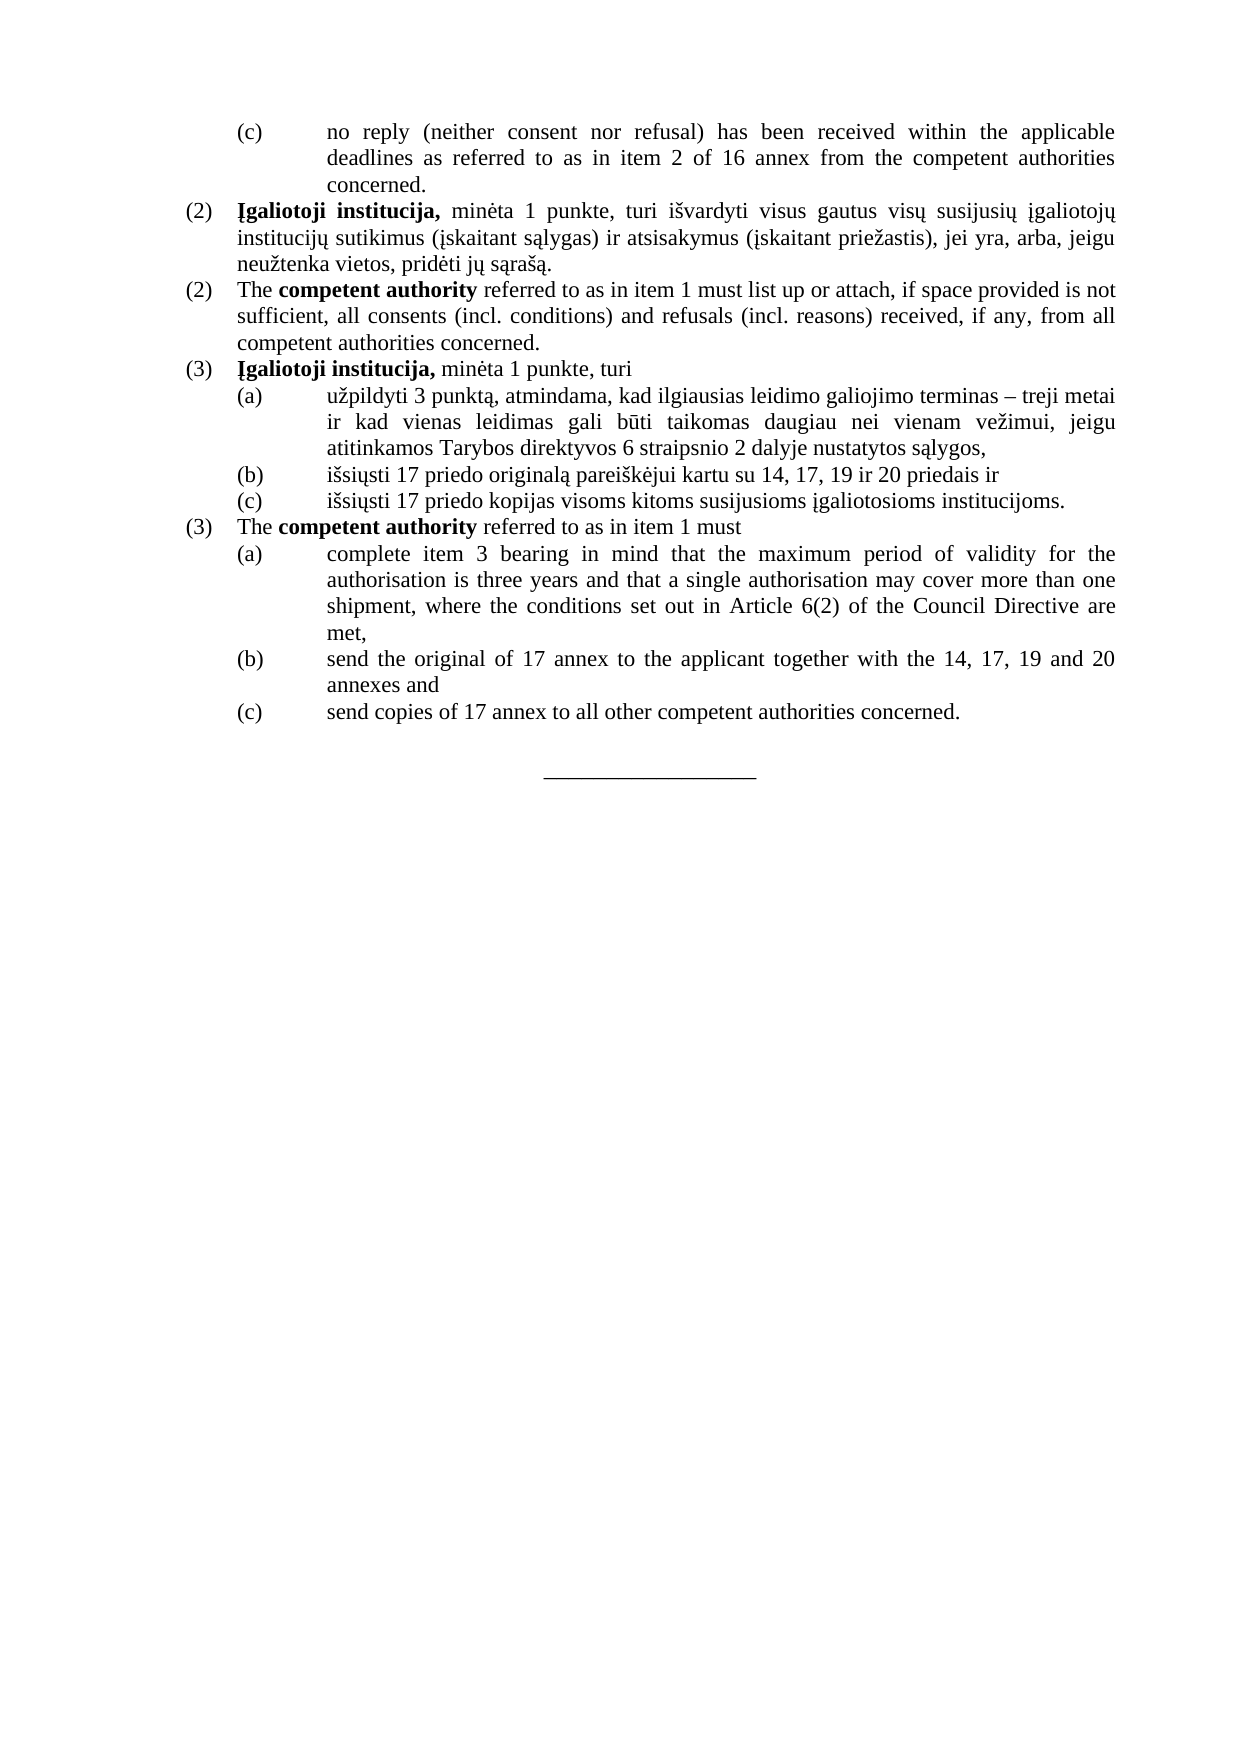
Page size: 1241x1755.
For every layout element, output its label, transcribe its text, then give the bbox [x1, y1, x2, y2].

table_cell (3) [181, 514, 233, 540]
table_cell send copies of 17 annex to all other competent authorities concerned. [323, 698, 1121, 724]
table_cell [181, 118, 233, 197]
table_cell išsiųsti 17 priedo originalą pareiškėjui kartu su 14, 17, 19 ir 20 priedais ir [323, 461, 1121, 487]
table_cell [181, 487, 233, 513]
table_cell (c) [233, 487, 322, 513]
table_cell [181, 645, 233, 698]
table_cell [181, 698, 233, 724]
table_cell [181, 540, 233, 645]
table_cell (3) [181, 355, 233, 382]
table_cell (2) [181, 197, 233, 276]
table_cell (b) [233, 461, 322, 487]
table_cell (b) [233, 645, 322, 698]
table_cell (a) [233, 382, 322, 461]
table_cell išsiųsti 17 priedo kopijas visoms kitoms susijusioms įgaliotosioms institucijoms. [323, 487, 1121, 513]
table_cell Įgaliotoji institucija, minėta 1 punkte, turi išvardyti visus gautus visų susijusių įgaliotojų institucijų sutikimus (įskaitant sąlygas) ir atsisakymus (įskaitant priežastis), jei yra, arba, jeigu neužtenka vietos, pridėti jų sąrašą. [233, 197, 1121, 276]
table_cell no reply (neither consent nor refusal) has been received within the applicable deadlines as referred to as in item 2 of 16 annex from the competent authorities concerned. [323, 118, 1121, 197]
table_cell The competent authority referred to as in item 1 must list up or attach, if space provided is not sufficient, all consents (incl. conditions) and refusals (incl. reasons) received, if any, from all competent authorities concerned. [233, 276, 1121, 355]
table_cell (c) [233, 698, 322, 724]
table_cell užpildyti 3 punktą, atmindama, kad ilgiausias leidimo galiojimo terminas – treji metai ir kad vienas leidimas gali būti taikomas daugiau nei vienam vežimui, jeigu atitinkamos Tarybos direktyvos 6 straipsnio 2 dalyje nustatytos sąlygos, [323, 382, 1121, 461]
table_cell (2) [181, 276, 233, 355]
table_cell Įgaliotoji institucija, minėta 1 punkte, turi [233, 355, 1121, 382]
table_cell [181, 461, 233, 487]
table_cell [181, 382, 233, 461]
table_cell (a) [233, 540, 322, 645]
table_cell complete item 3 bearing in mind that the maximum period of validity for the authorisation is three years and that a single authorisation may cover more than one shipment, where the conditions set out in Article 6(2) of the Council Directive are met, [323, 540, 1121, 645]
table_cell (c) [233, 118, 322, 197]
table_cell The competent authority referred to as in item 1 must [233, 514, 1121, 540]
text _________________ [177, 753, 1122, 782]
table_cell send the original of 17 annex to the applicant together with the 14, 17, 19 and 20 annexes and [323, 645, 1121, 698]
